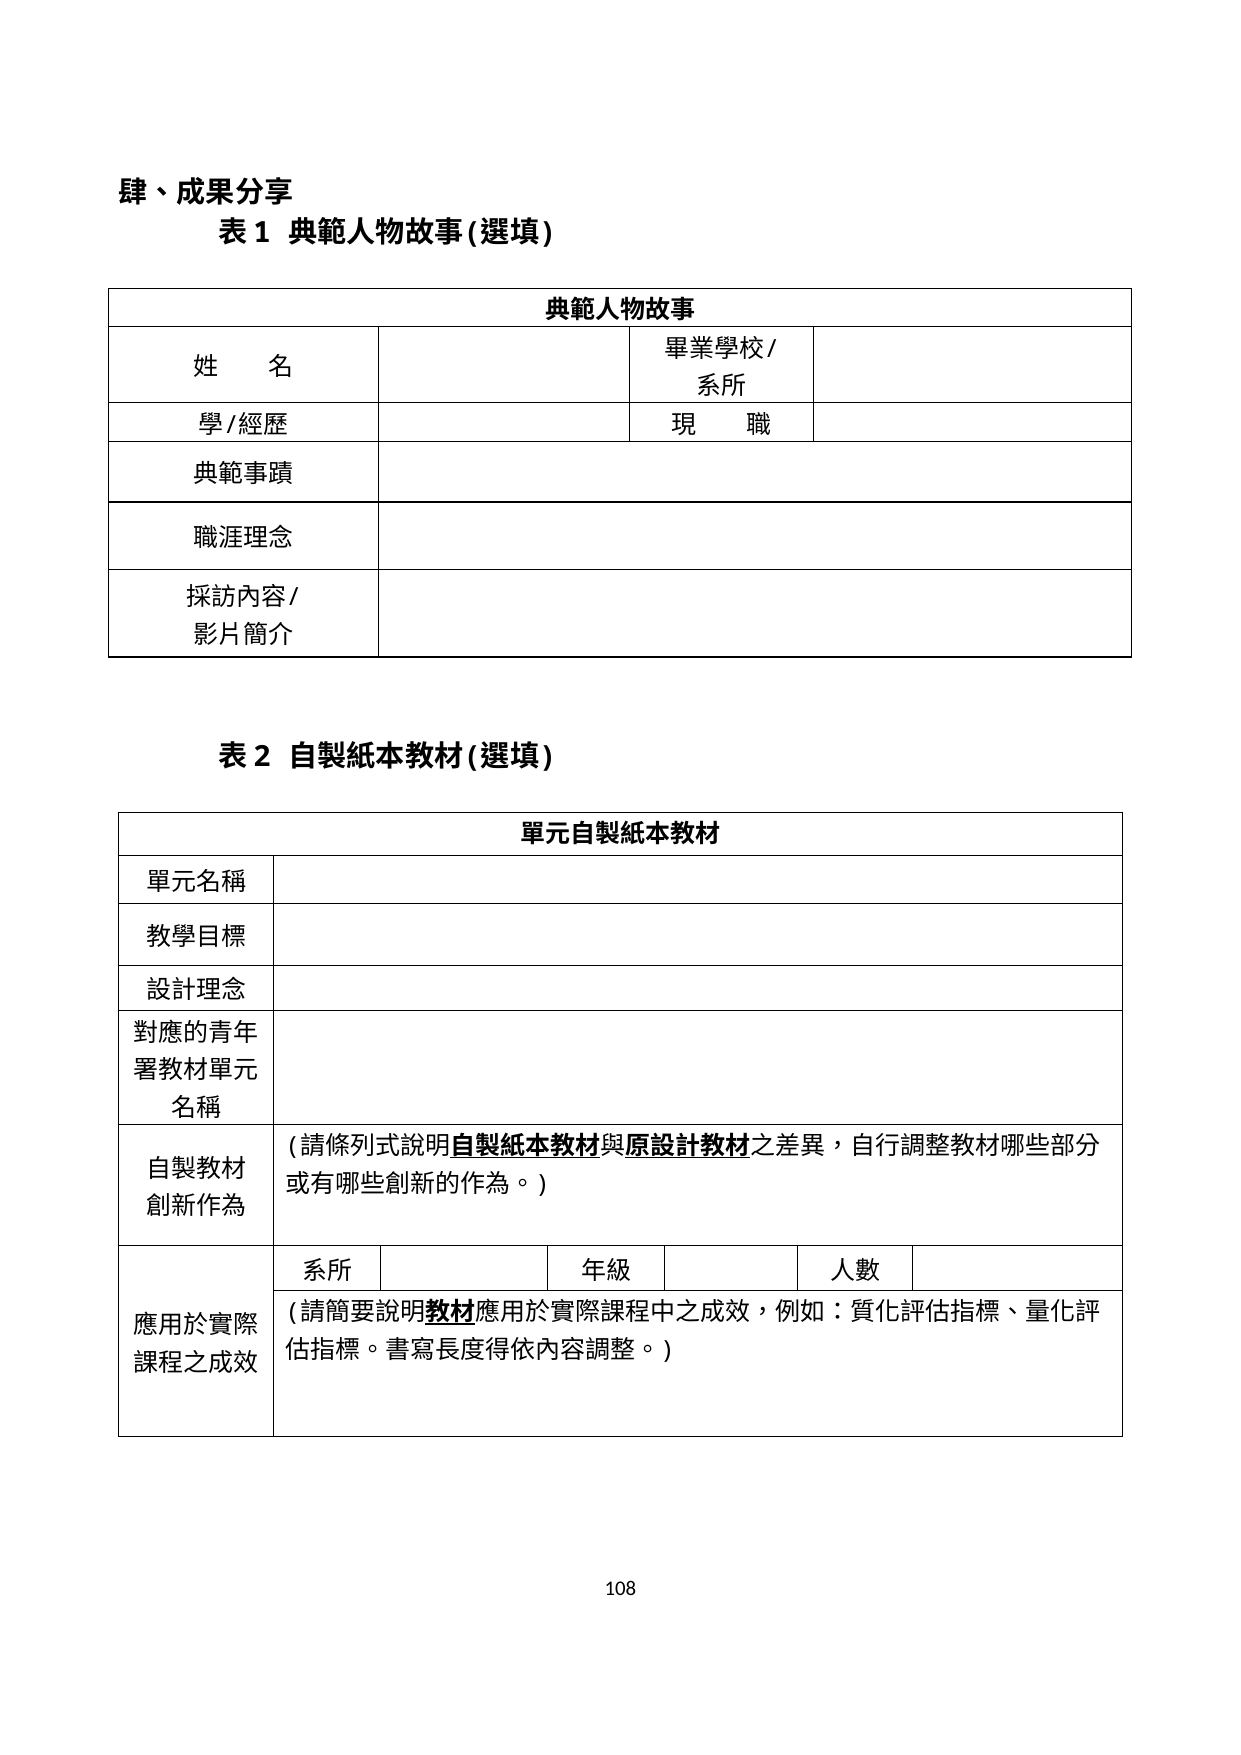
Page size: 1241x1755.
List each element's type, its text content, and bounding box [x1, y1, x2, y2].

table_cell [274, 856, 1122, 903]
table_cell [379, 442, 1131, 501]
table_cell 年級 [548, 1246, 664, 1290]
table_cell [379, 570, 1131, 656]
table_cell 姓 名 [109, 327, 378, 402]
table_cell 應用於實際課程之成效 [119, 1246, 273, 1436]
table_cell (請簡要說明教材應用於實際課程中之成效，例如：質化評估指標、量化評估指標。書寫長度得依內容調整。) [274, 1291, 1122, 1436]
table_cell 現 職 [630, 403, 813, 441]
table_cell 教學目標 [119, 904, 273, 964]
table_cell [814, 327, 1131, 402]
table_header 單元自製紙本教材 [119, 813, 1122, 855]
table_cell 採訪內容/ 影片簡介 [109, 570, 378, 656]
text 肆、成果分享 [118, 162, 1122, 212]
table_cell [274, 904, 1122, 964]
table_cell 學/經歷 [109, 403, 378, 441]
table_cell [814, 403, 1131, 441]
table_cell [665, 1246, 797, 1290]
table_cell 單元名稱 [119, 856, 273, 903]
table_cell [274, 1011, 1122, 1123]
table_cell 自製教材 創新作為 [119, 1125, 273, 1245]
table_cell 設計理念 [119, 966, 273, 1010]
table_cell 對應的青年署教材單元名稱 [119, 1011, 273, 1123]
table_cell [913, 1246, 1122, 1290]
table_header 典範人物故事 [109, 289, 1131, 326]
text 表2 自製紙本教材(選填) [218, 737, 1122, 774]
table_cell 系所 [274, 1246, 380, 1290]
table_cell 畢業學校/ 系所 [630, 327, 813, 402]
table_cell [379, 403, 629, 441]
table_cell 人數 [798, 1246, 912, 1290]
table_cell [274, 966, 1122, 1010]
table_cell 職涯理念 [109, 503, 378, 569]
text 表1 典範人物故事(選填) [218, 212, 1122, 250]
table_cell 典範事蹟 [109, 442, 378, 501]
table_cell [379, 327, 629, 402]
table_cell (請條列式說明自製紙本教材與原設計教材之差異，自行調整教材哪些部分或有哪些創新的作為。) [274, 1125, 1122, 1245]
table_cell [379, 503, 1131, 569]
table_cell [381, 1246, 547, 1290]
